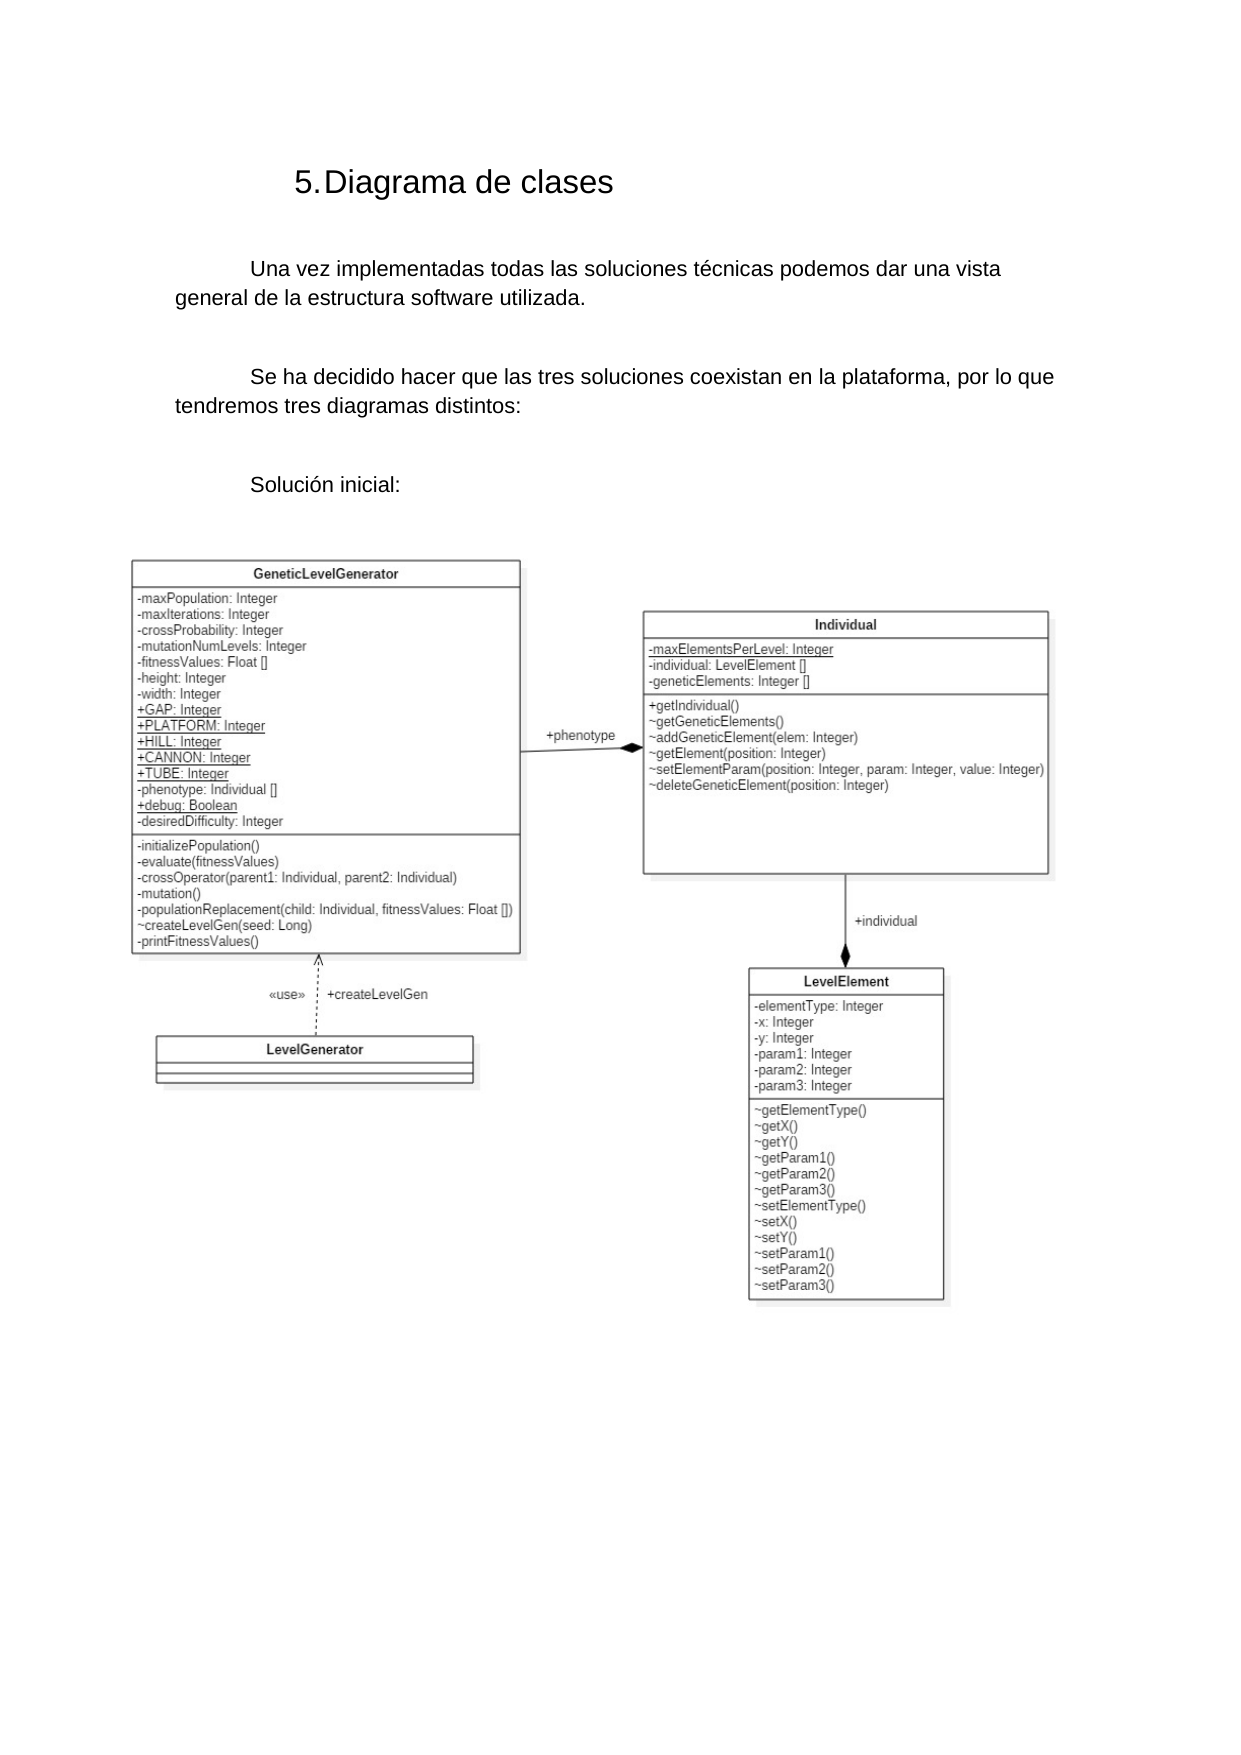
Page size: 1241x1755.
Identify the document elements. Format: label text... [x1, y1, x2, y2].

text Solución inicial: [175, 472, 1065, 497]
picture [122, 550, 1088, 1342]
subtitle Diagrama de clases [294, 162, 1065, 200]
text Se ha decidido hacer que las tres soluciones coexistan en la plataforma, por lo que tendremos tres diagramas distintos: [175, 364, 1065, 418]
text Una vez implementadas todas las soluciones técnicas podemos dar una vista general de la estructura software utilizada. [175, 256, 1065, 310]
